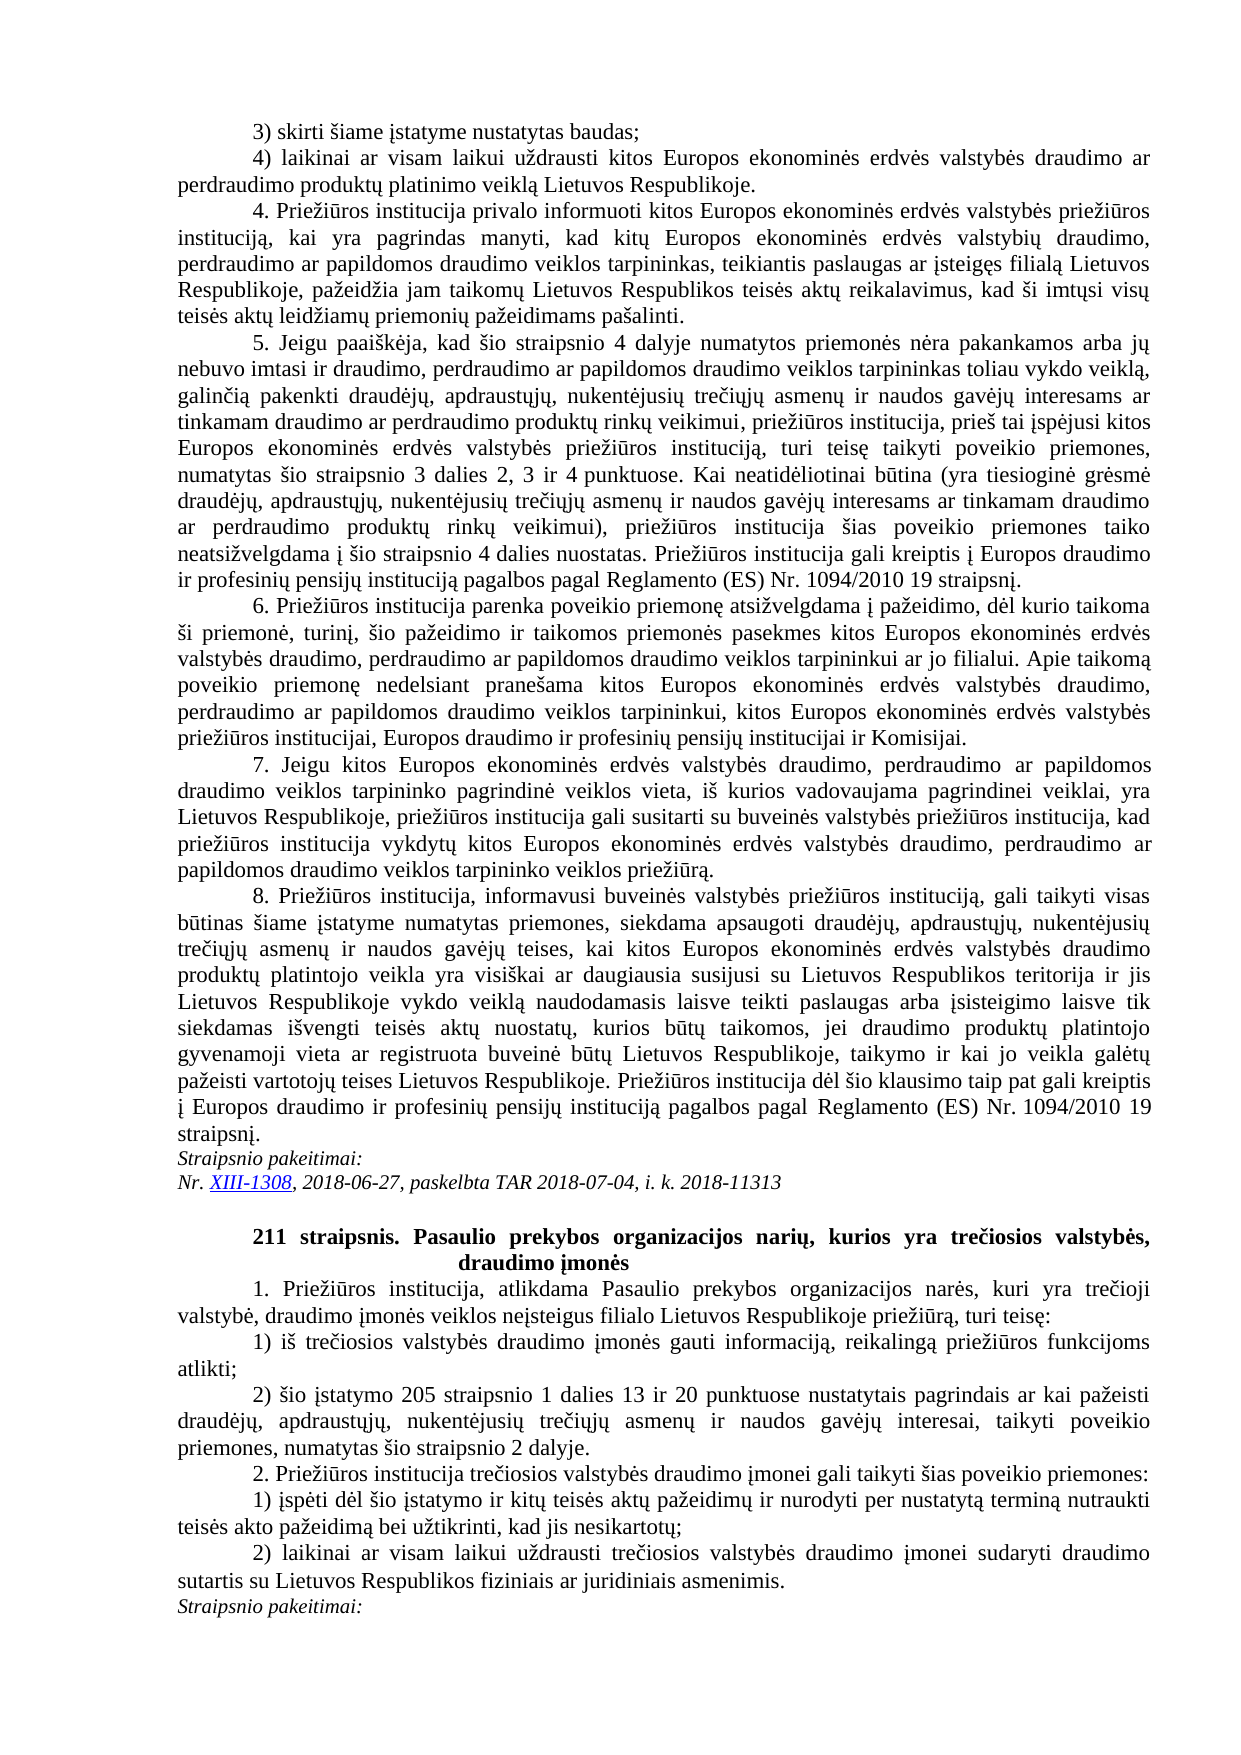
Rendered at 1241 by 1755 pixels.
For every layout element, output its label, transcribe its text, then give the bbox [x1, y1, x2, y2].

text 3) skirti šiame įstatyme nustatytas baudas; [177, 118, 1152, 144]
text 7. Jeigu kitos Europos ekonominės erdvės valstybės draudimo, perdraudimo ar papildomos draudimo veiklos tarpininko pagrindinė veiklos vieta, iš kurios vadovaujama pagrindinei veiklai, yra Lietuvos Respublikoje, priežiūros institucija gali susitarti su buveinės valstybės priežiūros institucija, kad priežiūros institucija vykdytų kitos Europos ekonominės erdvės valstybės draudimo, perdraudimo ar papildomos draudimo veiklos tarpininko veiklos priežiūrą. [177, 751, 1152, 882]
text 2) laikinai ar visam laikui uždrausti trečiosios valstybės draudimo įmonei sudaryti draudimo sutartis su Lietuvos Respublikos fiziniais ar juridiniais asmenimis. [177, 1539, 1152, 1594]
text 6. Priežiūros institucija parenka poveikio priemonę atsižvelgdama į pažeidimo, dėl kurio taikoma ši priemonė, turinį, šio pažeidimo ir taikomos priemonės pasekmes kitos Europos ekonominės erdvės valstybės draudimo, perdraudimo ar papildomos draudimo veiklos tarpininkui ar jo filialui. Apie taikomą poveikio priemonę nedelsiant pranešama kitos Europos ekonominės erdvės valstybės draudimo, perdraudimo ar papildomos draudimo veiklos tarpininkui, kitos Europos ekonominės erdvės valstybės priežiūros institucijai, Europos draudimo ir profesinių pensijų institucijai ir Komisijai. [177, 592, 1152, 751]
text 4) laikinai ar visam laikui uždrausti kitos Europos ekonominės erdvės valstybės draudimo ar perdraudimo produktų platinimo veiklą Lietuvos Respublikoje. [177, 144, 1152, 197]
text Straipsnio pakeitimai: [177, 1146, 1152, 1170]
text Nr. XIII-1308, 2018-06-27, paskelbta TAR 2018-07-04, i. k. 2018-11313 [177, 1170, 1152, 1194]
text 8. Priežiūros institucija, informavusi buveinės valstybės priežiūros instituciją, gali taikyti visas būtinas šiame įstatyme numatytas priemones, siekdama apsaugoti draudėjų, apdraustųjų, nukentėjusių trečiųjų asmenų ir naudos gavėjų teises, kai kitos Europos ekonominės erdvės valstybės draudimo produktų platintojo veikla yra visiškai ar daugiausia susijusi su Lietuvos Respublikos teritorija ir jis Lietuvos Respublikoje vykdo veiklą naudodamasis laisve teikti paslaugas arba įsisteigimo laisve tik siekdamas išvengti teisės aktų nuostatų, kurios būtų taikomos, jei draudimo produktų platintojo gyvenamoji vieta ar registruota buveinė būtų Lietuvos Respublikoje, taikymo ir kai jo veikla galėtų pažeisti vartotojų teises Lietuvos Respublikoje. Priežiūros institucija dėl šio klausimo taip pat gali kreiptis į Europos draudimo ir profesinių pensijų instituciją pagalbos pagal Reglamento (ES) Nr. 1094/2010 19 straipsnį. [177, 882, 1152, 1146]
text 2) šio įstatymo 205 straipsnio 1 dalies 13 ir 20 punktuose nustatytais pagrindais ar kai pažeisti draudėjų, apdraustųjų, nukentėjusių trečiųjų asmenų ir naudos gavėjų interesai, taikyti poveikio priemones, numatytas šio straipsnio 2 dalyje. [177, 1381, 1152, 1460]
text 1) iš trečiosios valstybės draudimo įmonės gauti informaciją, reikalingą priežiūros funkcijoms atlikti; [177, 1328, 1152, 1381]
text 211 straipsnis. Pasaulio prekybos organizacijos narių, kurios yra trečiosios valstybės, draudimo įmonės [252, 1223, 1152, 1276]
text 1. Priežiūros institucija, atlikdama Pasaulio prekybos organizacijos narės, kuri yra trečioji valstybė, draudimo įmonės veiklos neįsteigus filialo Lietuvos Respublikoje priežiūrą, turi teisę: [177, 1276, 1152, 1328]
text 1) įspėti dėl šio įstatymo ir kitų teisės aktų pažeidimų ir nurodyti per nustatytą terminą nutraukti teisės akto pažeidimą bei užtikrinti, kad jis nesikartotų; [177, 1486, 1152, 1539]
text 2. Priežiūros institucija trečiosios valstybės draudimo įmonei gali taikyti šias poveikio priemones: [177, 1460, 1152, 1486]
text Straipsnio pakeitimai: [177, 1594, 1152, 1618]
text 4. Priežiūros institucija privalo informuoti kitos Europos ekonominės erdvės valstybės priežiūros instituciją, kai yra pagrindas manyti, kad kitų Europos ekonominės erdvės valstybių draudimo, perdraudimo ar papildomos draudimo veiklos tarpininkas, teikiantis paslaugas ar įsteigęs filialą Lietuvos Respublikoje, pažeidžia jam taikomų Lietuvos Respublikos teisės aktų reikalavimus, kad ši imtųsi visų teisės aktų leidžiamų priemonių pažeidimams pašalinti. [177, 197, 1152, 329]
text 5. Jeigu paaiškėja, kad šio straipsnio 4 dalyje numatytos priemonės nėra pakankamos arba jų nebuvo imtasi ir draudimo, perdraudimo ar papildomos draudimo veiklos tarpininkas toliau vykdo veiklą, galinčią pakenkti draudėjų, apdraustųjų, nukentėjusių trečiųjų asmenų ir naudos gavėjų interesams ar tinkamam draudimo ar perdraudimo produktų rinkų veikimui, priežiūros institucija, prieš tai įspėjusi kitos Europos ekonominės erdvės valstybės priežiūros instituciją, turi teisę taikyti poveikio priemones, numatytas šio straipsnio 3 dalies 2, 3 ir 4 punktuose. Kai neatidėliotinai būtina (yra tiesioginė grėsmė draudėjų, apdraustųjų, nukentėjusių trečiųjų asmenų ir naudos gavėjų interesams ar tinkamam draudimo ar perdraudimo produktų rinkų veikimui), priežiūros institucija šias poveikio priemones taiko neatsižvelgdama į šio straipsnio 4 dalies nuostatas. Priežiūros institucija gali kreiptis į Europos draudimo ir profesinių pensijų instituciją pagalbos pagal Reglamento (ES) Nr. 1094/2010 19 straipsnį. [177, 329, 1152, 592]
